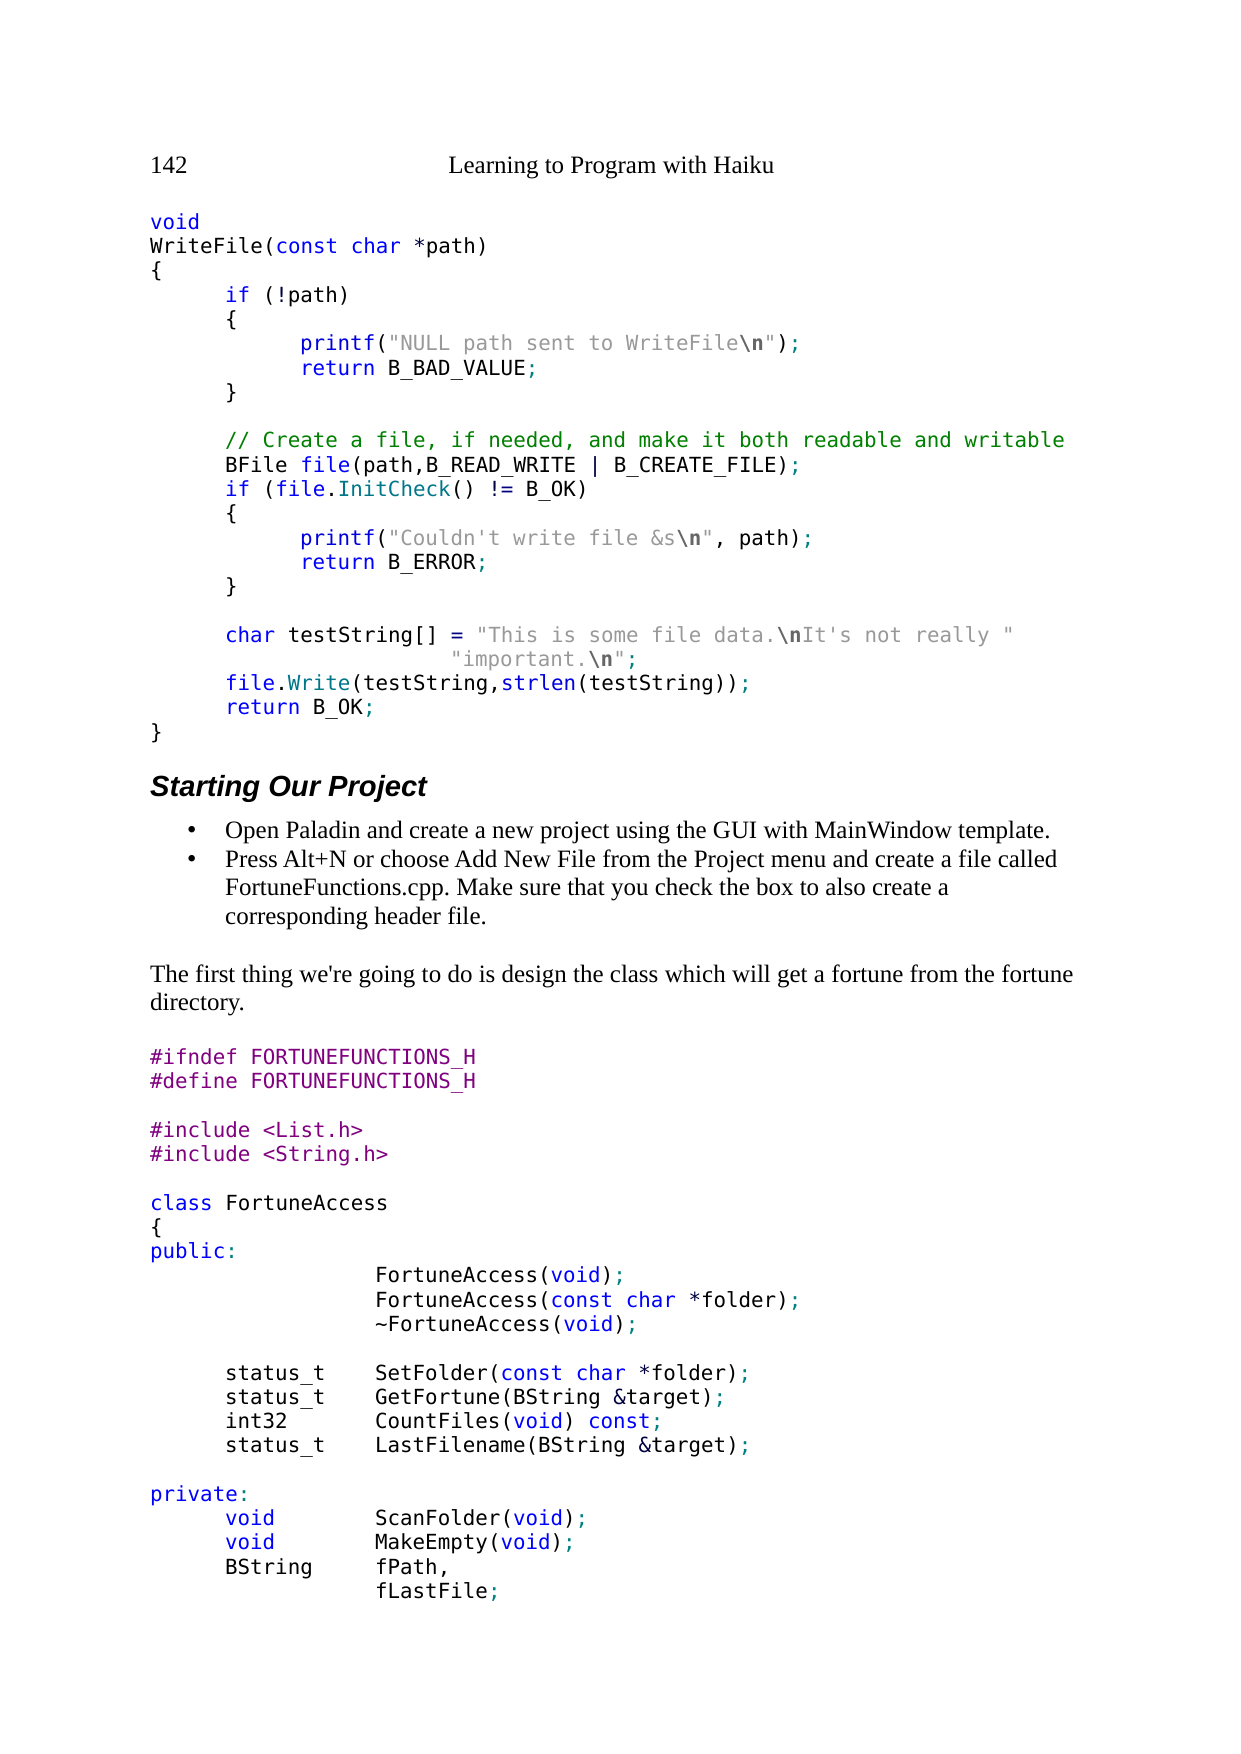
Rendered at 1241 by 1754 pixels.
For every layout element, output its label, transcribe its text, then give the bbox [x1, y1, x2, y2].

text if (file.InitCheck() != B_OK) [150, 477, 1091, 501]
text return B_ERROR; } [150, 550, 1091, 598]
list Open Paladin and create a new project using the GUI with MainWindow template. [187, 815, 1091, 844]
text fLastFile; [150, 1579, 1091, 1603]
text class FortuneAccess [150, 1191, 1091, 1215]
text } [150, 380, 1091, 404]
text The first thing we're going to do is design the class which will get a fortune from the fortune directory. [150, 959, 1091, 1016]
text public: [150, 1239, 1091, 1263]
text void ScanFolder(void); [150, 1506, 1091, 1530]
text { [150, 307, 1091, 331]
text printf("NULL path sent to WriteFile\n"); [150, 331, 1091, 356]
text int32 CountFiles(void) const; [150, 1409, 1091, 1433]
text return B_OK; } [150, 695, 1091, 744]
text status_t SetFolder(const char *folder); [150, 1361, 1091, 1385]
text ~FortuneAccess(void); [150, 1312, 1091, 1336]
text void [150, 210, 1091, 234]
subtitle Starting Our Project [150, 769, 1091, 802]
text { [150, 501, 1091, 526]
text { [150, 1215, 1091, 1239]
text #define FORTUNEFUNCTIONS_H [150, 1069, 1091, 1093]
text #include <String.h> [150, 1142, 1091, 1166]
text "important.\n"; [150, 647, 1091, 671]
text BFile file(path,B_READ_WRITE | B_CREATE_FILE); [150, 453, 1091, 477]
text FortuneAccess(const char *folder); [150, 1288, 1091, 1312]
text // Create a file, if needed, and make it both readable and writable [150, 428, 1091, 453]
text FortuneAccess(void); [150, 1263, 1091, 1288]
text WriteFile(const char *path) [150, 234, 1091, 258]
text file.Write(testString,strlen(testString)); [150, 671, 1091, 695]
text printf("Couldn't write file &s\n", path); [150, 526, 1091, 550]
text if (!path) [150, 283, 1091, 307]
text status_t GetFortune(BString &target); [150, 1385, 1091, 1409]
text status_t LastFilename(BString &target); [150, 1433, 1091, 1458]
text private: [150, 1482, 1091, 1506]
list Press Alt+N or choose Add New File from the Project menu and create a file called FortuneFunctions.cpp. Make sure that you check the box to also create a corresponding header file. [187, 844, 1091, 930]
text BString fPath, [150, 1555, 1091, 1579]
text #include <List.h> [150, 1118, 1091, 1142]
text { [150, 258, 1091, 283]
text void MakeEmpty(void); [150, 1530, 1091, 1555]
text return B_BAD_VALUE; [150, 356, 1091, 380]
text char testString[] = "This is some file data.\nIt's not really " [150, 623, 1091, 647]
text #ifndef FORTUNEFUNCTIONS_H [150, 1045, 1091, 1069]
